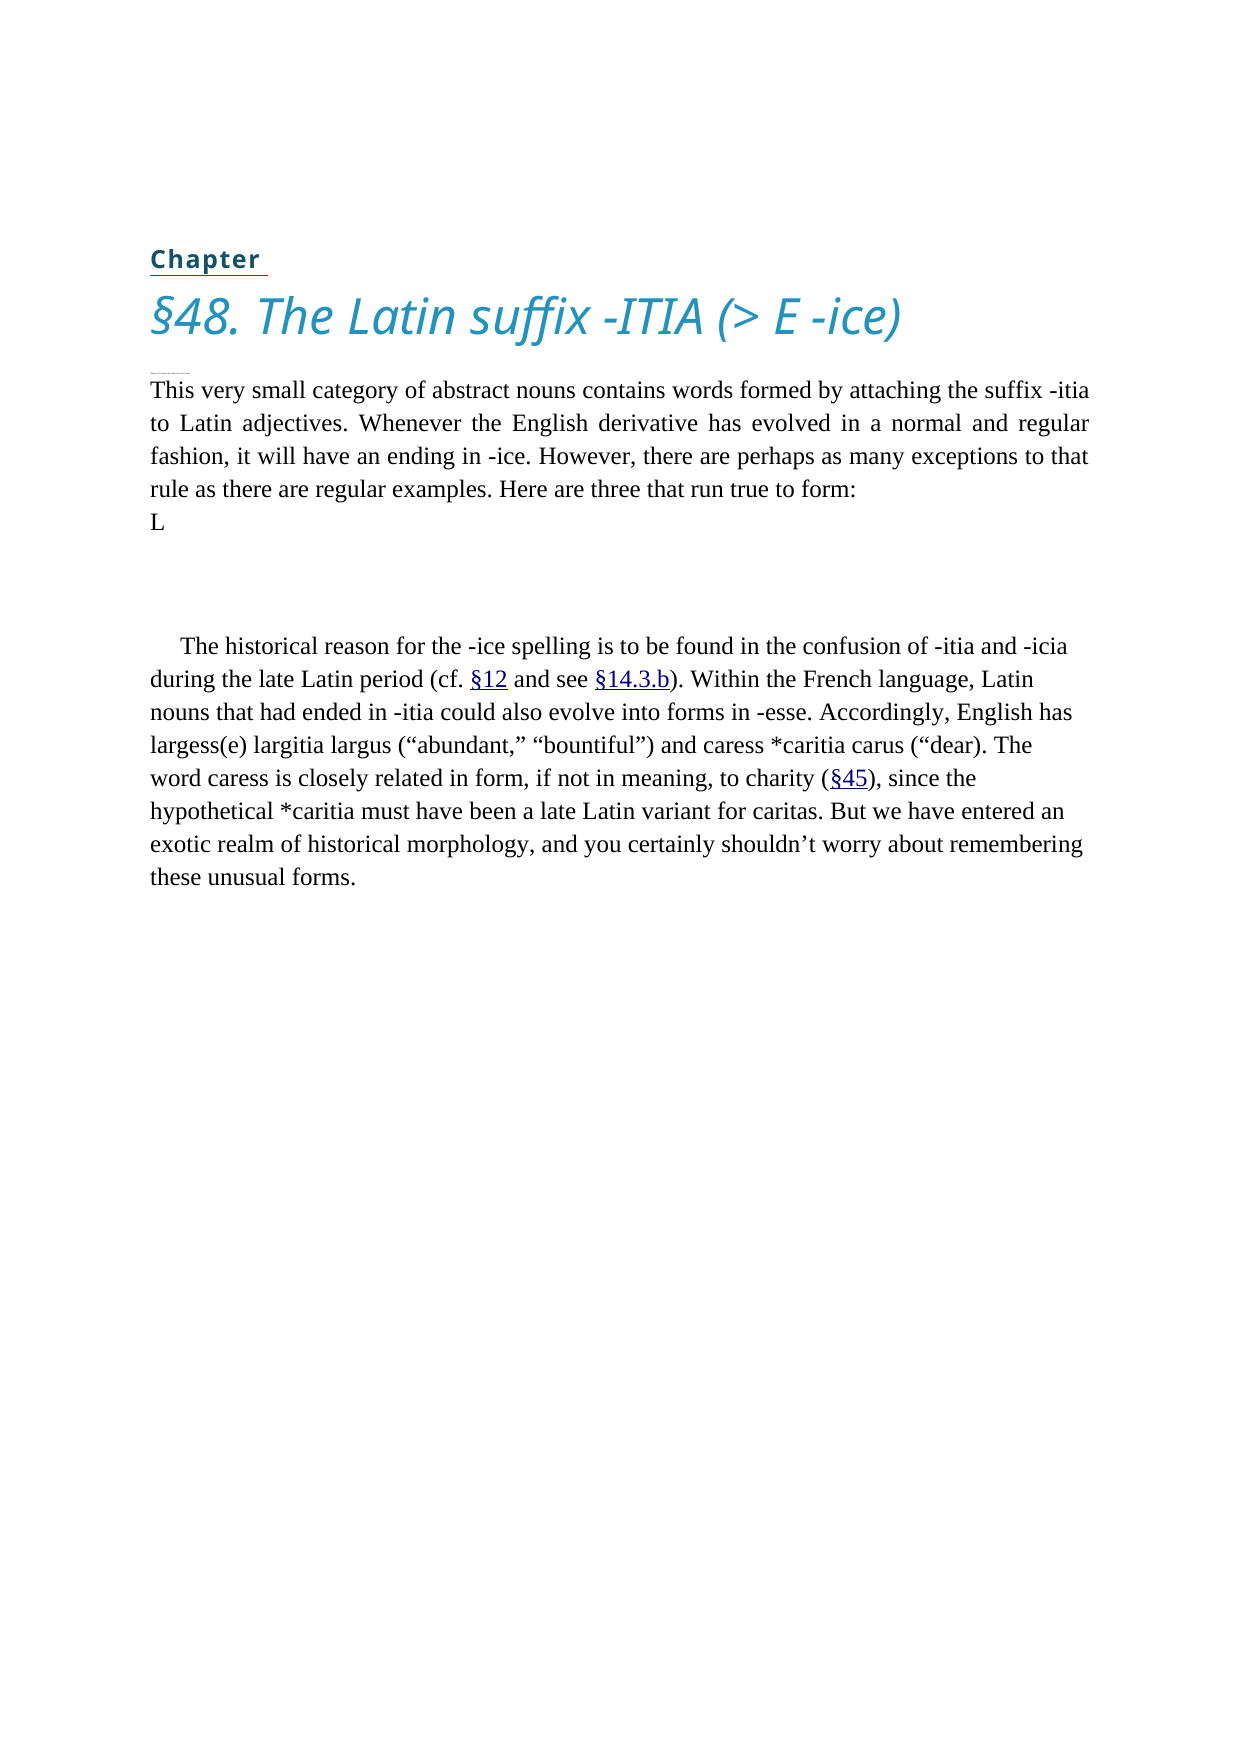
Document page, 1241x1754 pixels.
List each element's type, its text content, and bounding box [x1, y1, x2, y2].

subtitle §48. The Latin suffix -ITIA (> E -ice) [150, 281, 1090, 349]
table_cell [150, 540, 1090, 573]
text This very small category of abstract nouns contains words formed by attaching the suffix -itia to Latin adjectives. Whenever the English derivative has evolved in a normal and regular fashion, it will have an ending in -ice. However, there are perhaps as many exceptions to that rule as there are regular examples. Here are three that run true to form: [150, 375, 1090, 503]
text The historical reason for the -ice spelling is to be found in the confusion of -itia and -icia during the late Latin period (cf. §12 and see §14.3.b). Within the French language, Latin nouns that had ended in -itia could also evolve into forms in -esse. Accordingly, English has largess(e) largitia largus (“abundant,” “bountiful”) and caress *caritia carus (“dear). The word caress is closely related in form, if not in meaning, to charity (§45), since the hypothetical *caritia must have been a late Latin variant for caritas. But we have entered an exotic realm of historical morphology, and you certainly shouldn’t worry about remembering these unusual forms. [150, 631, 1090, 891]
table_header L [150, 507, 1090, 540]
subtitle Chapter [150, 241, 1090, 276]
table_cell [150, 573, 1090, 606]
